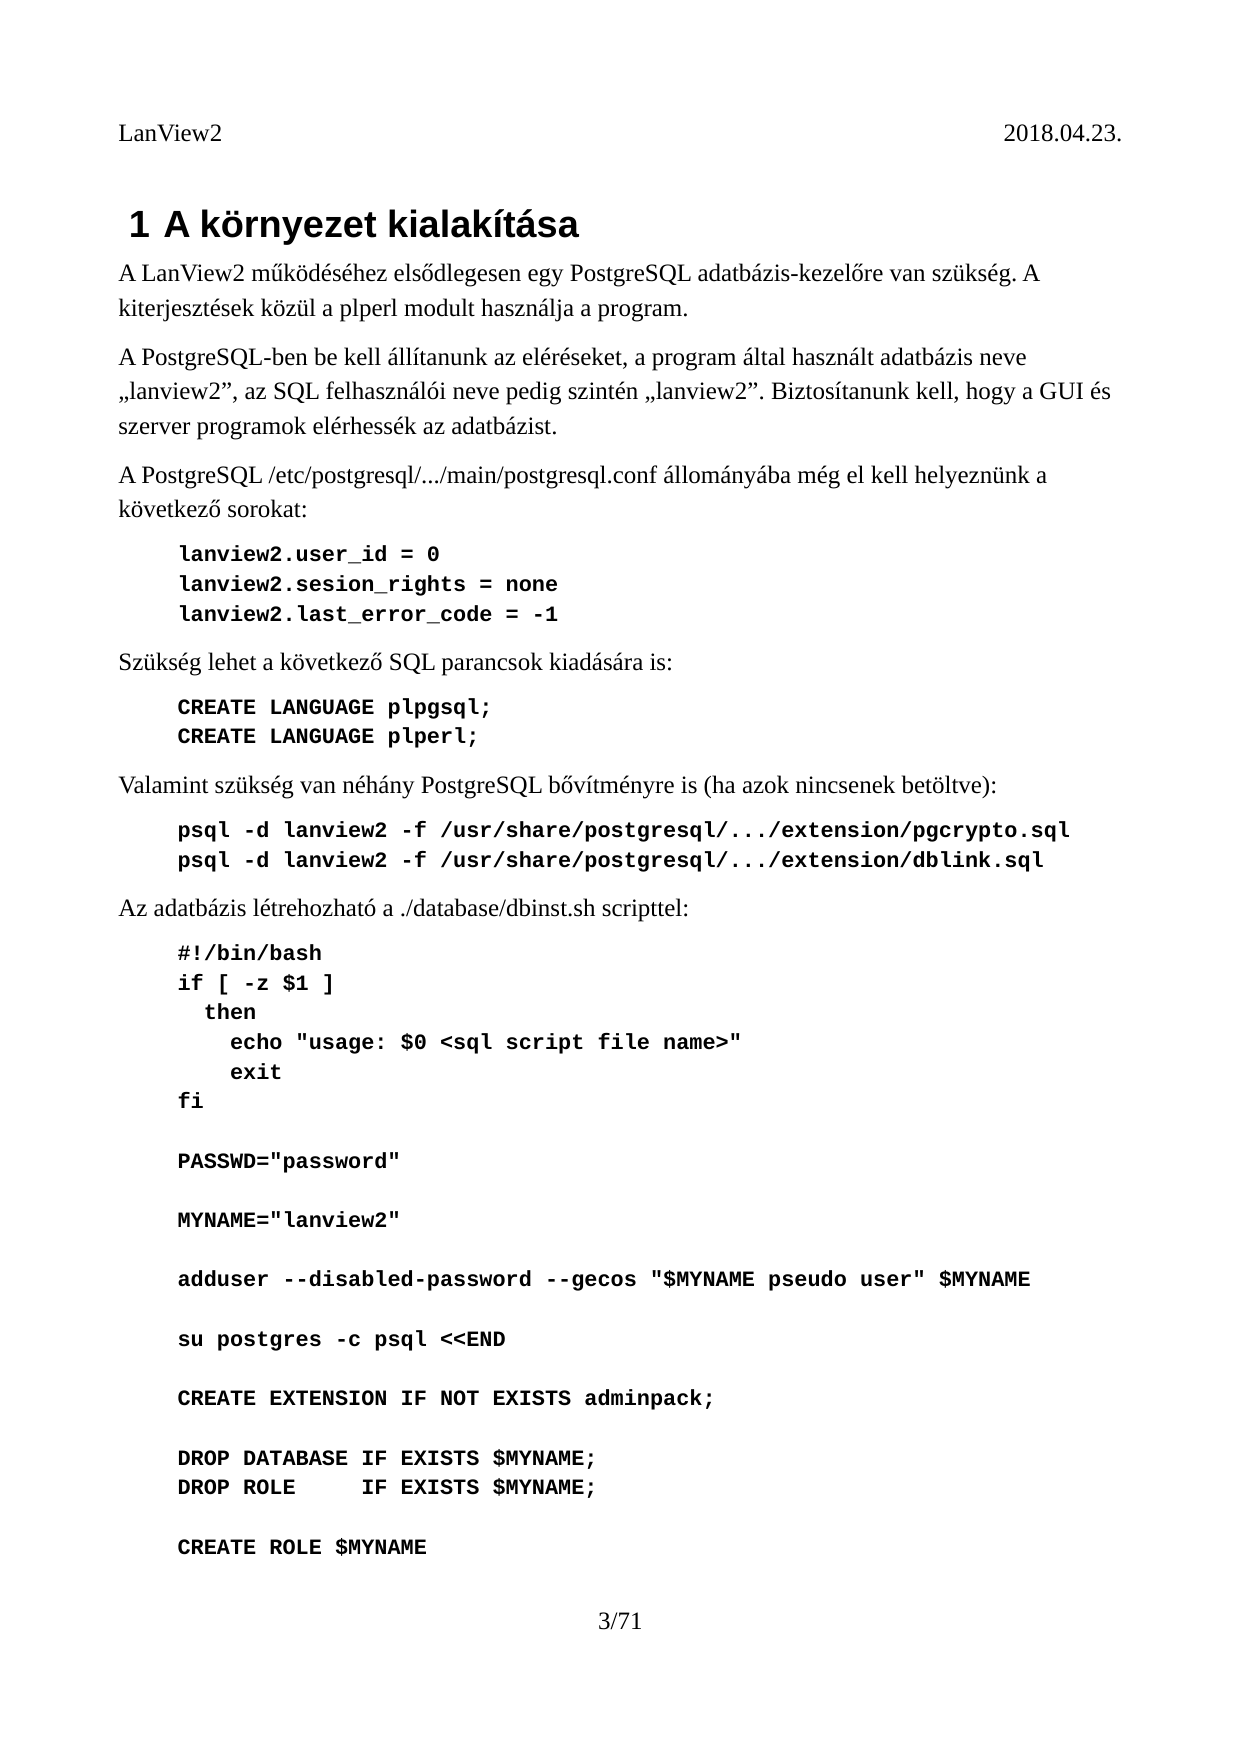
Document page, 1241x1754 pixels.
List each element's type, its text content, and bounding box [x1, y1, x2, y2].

text Valamint szükség van néhány PostgreSQL bővítményre is (ha azok nincsenek betöltve): [118, 770, 1122, 799]
text A PostgreSQL-ben be kell állítanunk az eléréseket, a program által használt adatbázis neve „lanview2”, az SQL felhasználói neve pedig szintén „lanview2”. Biztosítanunk kell, hogy a GUI és szerver programok elérhessék az adatbázist. [118, 342, 1122, 439]
text A LanView2 működéséhez elsődlegesen egy PostgreSQL adatbázis-kezelőre van szükség. A kiterjesztések közül a plperl modult használja a program. [118, 258, 1122, 321]
text Szükség lehet a következő SQL parancsok kiadására is: [118, 647, 1122, 676]
text CREATE LANGUAGE plpgsql; CREATE LANGUAGE plperl; [177, 696, 1122, 751]
text A PostgreSQL /etc/postgresql/.../main/postgresql.conf állományába még el kell helyeznünk a következő sorokat: [118, 460, 1122, 523]
text Az adatbázis létrehozható a ./database/dbinst.sh scripttel: [118, 893, 1122, 922]
text #!/bin/bash if [ -z $1 ] then echo "usage: $0 <sql script file name>" exit fi PASSWD="password" MYNAME="lanview2" adduser --disabled-password --gecos "$MYNAME pseudo user" $MYNAME su postgres -c psql <<END CREATE EXTENSION IF NOT EXISTS adminpack; DROP DATABASE IF EXISTS $MYNAME; DROP ROLE IF EXISTS $MYNAME; CREATE ROLE $MYNAME [177, 942, 1122, 1561]
text lanview2.user_id = 0 lanview2.sesion_rights = none lanview2.last_error_code = -1 [177, 543, 1122, 627]
subtitle A környezet kialakítása [118, 202, 1122, 246]
text psql -d lanview2 -f /usr/share/postgresql/.../extension/pgcrypto.sql psql -d lanview2 -f /usr/share/postgresql/.../extension/dblink.sql [177, 819, 1122, 873]
